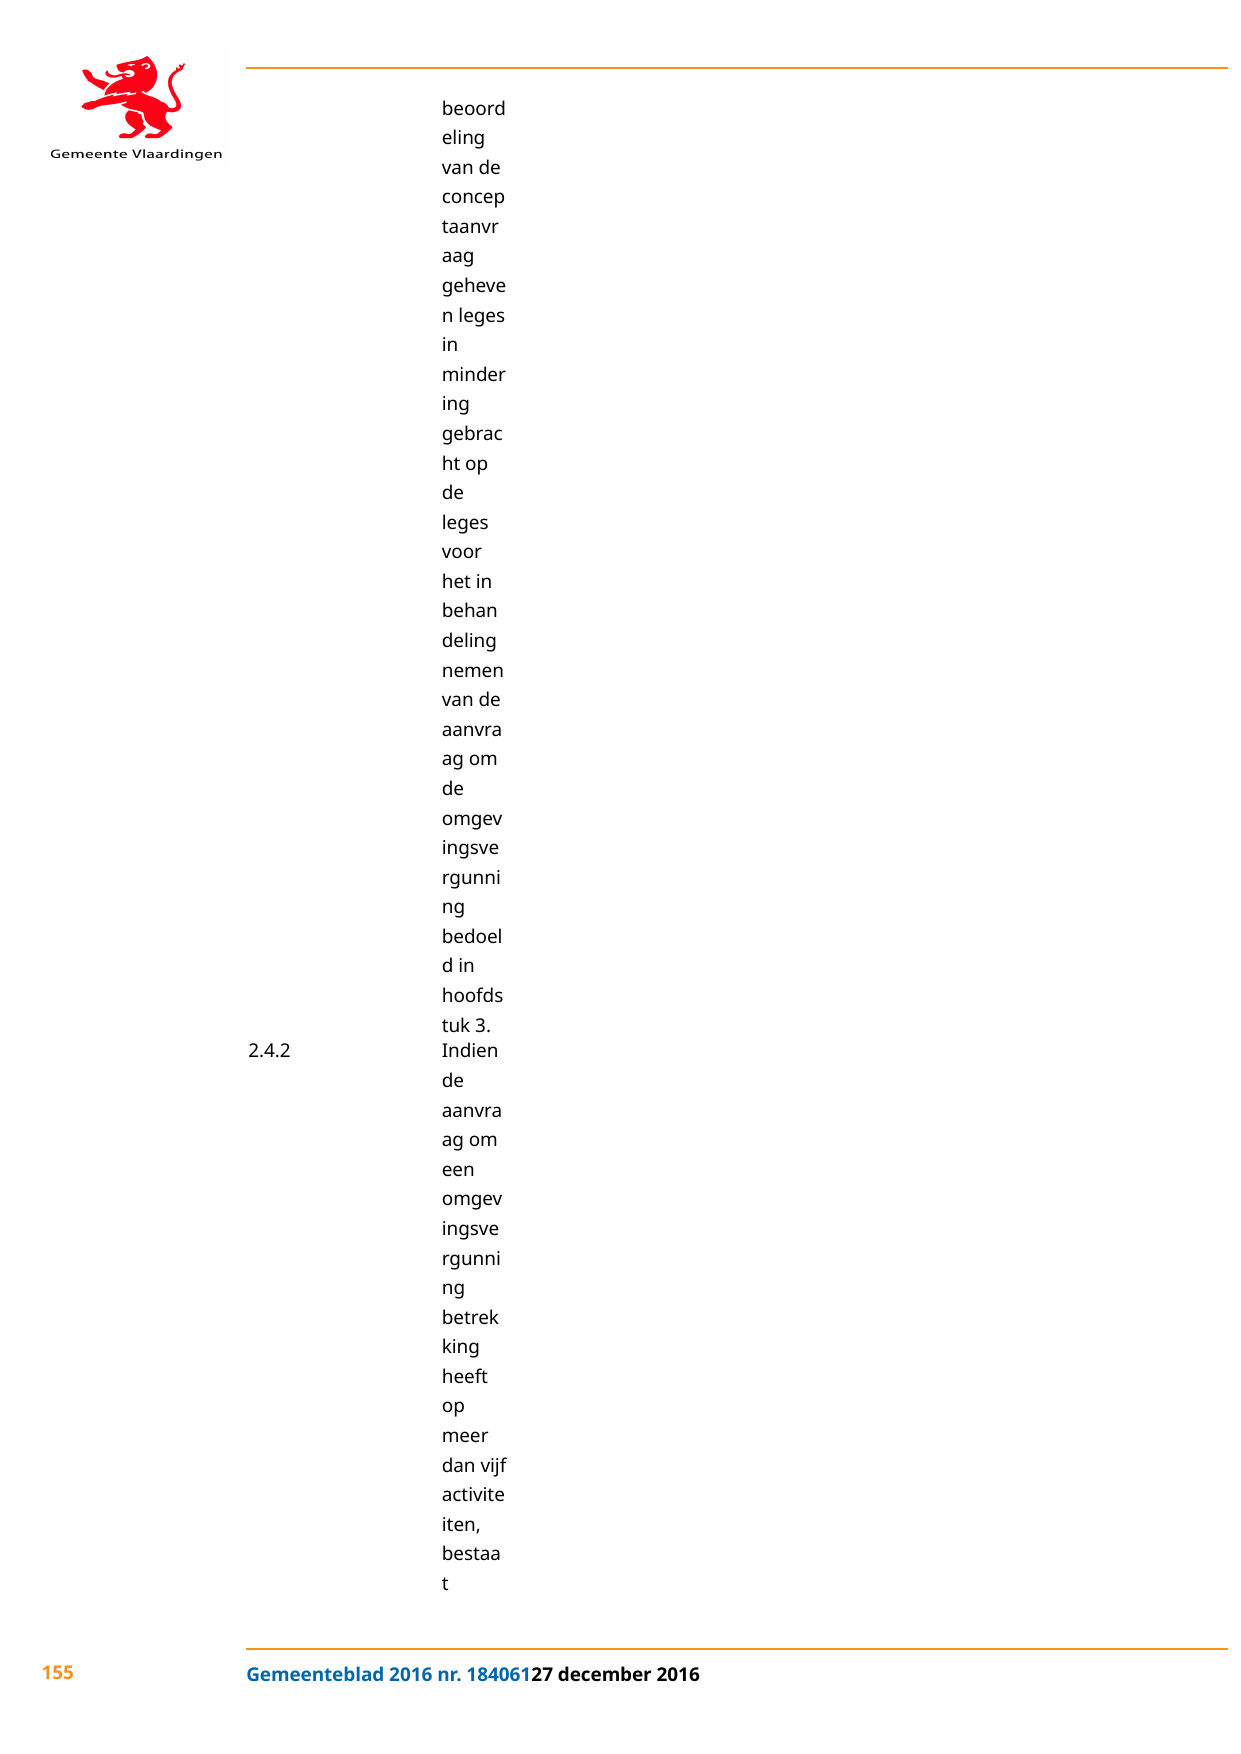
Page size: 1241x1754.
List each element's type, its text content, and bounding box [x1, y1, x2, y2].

table_cell [635, 95, 700, 1038]
table_cell beoordeling van de conceptaanvraag geheven leges in mindering gebracht op de leges voor het in behandeling nemen van de aanvraag om de omgevingsvergunning bedoeld in hoofdstuk 3. [442, 95, 506, 1038]
table_cell [377, 1038, 442, 1596]
table_cell 2.4.2 [248, 1038, 312, 1596]
picture [41, 47, 231, 172]
table_cell [571, 95, 635, 1038]
table_cell [506, 1038, 571, 1596]
table_cell [571, 1038, 635, 1596]
table_cell [248, 95, 312, 1038]
table_cell [506, 95, 571, 1038]
table_cell [313, 95, 377, 1038]
table_cell [377, 95, 442, 1038]
table_cell Indien de aanvraag om een omgevingsvergunning betrekking heeft op meer dan vijf activiteiten, bestaat [442, 1038, 506, 1596]
table_cell [313, 1038, 377, 1596]
table_cell [635, 1038, 700, 1596]
